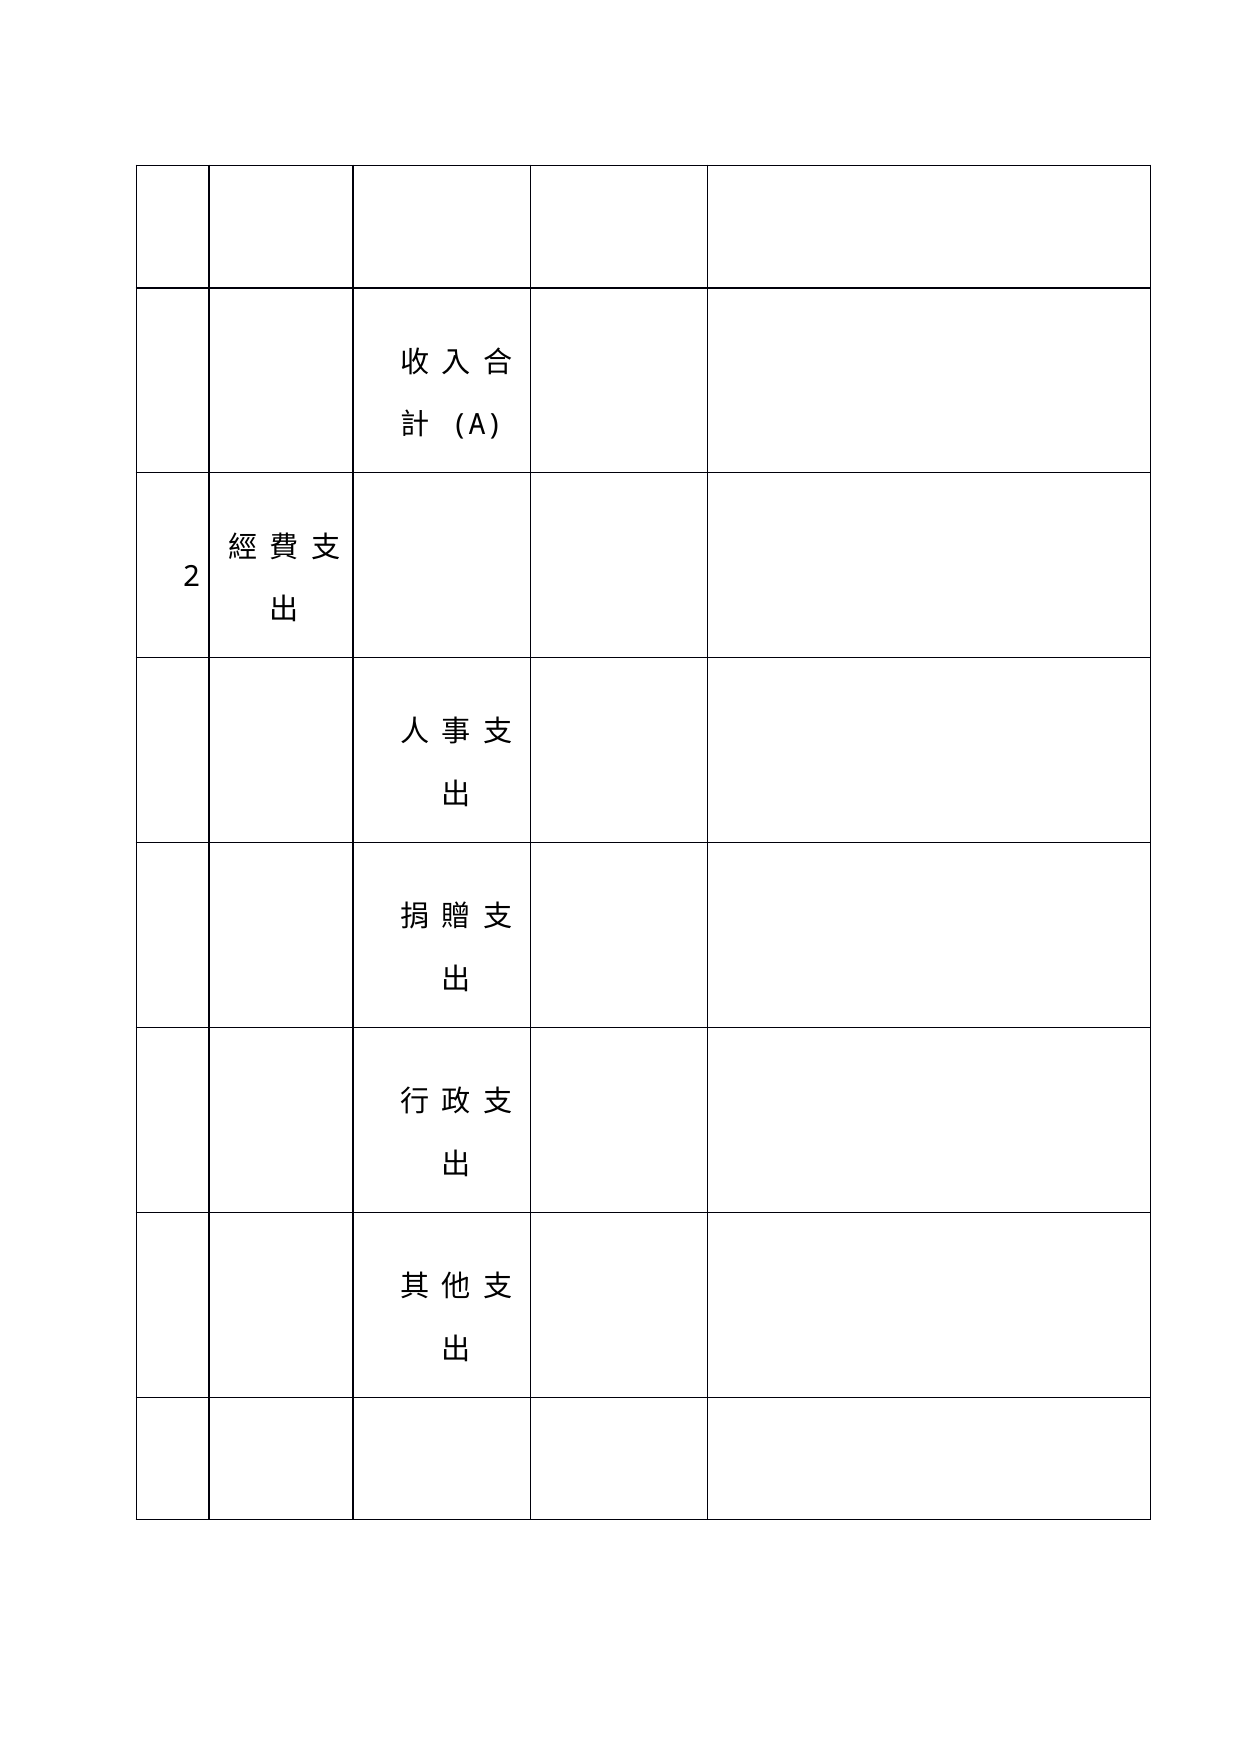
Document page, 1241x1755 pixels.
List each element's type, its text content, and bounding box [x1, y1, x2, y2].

table_cell [708, 166, 1150, 287]
table_cell [531, 843, 707, 1027]
table_cell [531, 1398, 707, 1519]
table_cell [137, 289, 208, 472]
table_cell [210, 166, 352, 287]
table_cell [354, 166, 530, 287]
table_cell 2 [137, 473, 208, 657]
table_cell [708, 473, 1150, 657]
table_cell [708, 1213, 1150, 1396]
table_cell [210, 1398, 352, 1519]
table_cell [708, 658, 1150, 842]
table_cell [137, 1398, 208, 1519]
table_cell [708, 1398, 1150, 1519]
table_cell 其他支出 [354, 1213, 530, 1396]
table_cell [531, 1213, 707, 1396]
table_cell 經費支出 [210, 473, 352, 657]
table_cell [210, 658, 352, 842]
table_cell [531, 1028, 707, 1211]
table_cell [531, 166, 707, 287]
table_cell [137, 1213, 208, 1396]
table_cell [708, 1028, 1150, 1211]
table_cell 行政支出 [354, 1028, 530, 1211]
table_cell [531, 473, 707, 657]
table_cell [137, 166, 208, 287]
table_cell [708, 843, 1150, 1027]
table_cell [137, 1028, 208, 1211]
table_cell [210, 843, 352, 1027]
table_cell [210, 1028, 352, 1211]
table_cell [354, 473, 530, 657]
table_cell [210, 1213, 352, 1396]
table_cell [708, 289, 1150, 472]
table_cell [531, 289, 707, 472]
table_cell 捐贈支出 [354, 843, 530, 1027]
table_cell [210, 289, 352, 472]
table_cell [531, 658, 707, 842]
table_cell [137, 843, 208, 1027]
table_cell 人事支出 [354, 658, 530, 842]
table_cell [354, 1398, 530, 1519]
table_cell [137, 658, 208, 842]
table_cell 收入合計(A) [354, 289, 530, 472]
